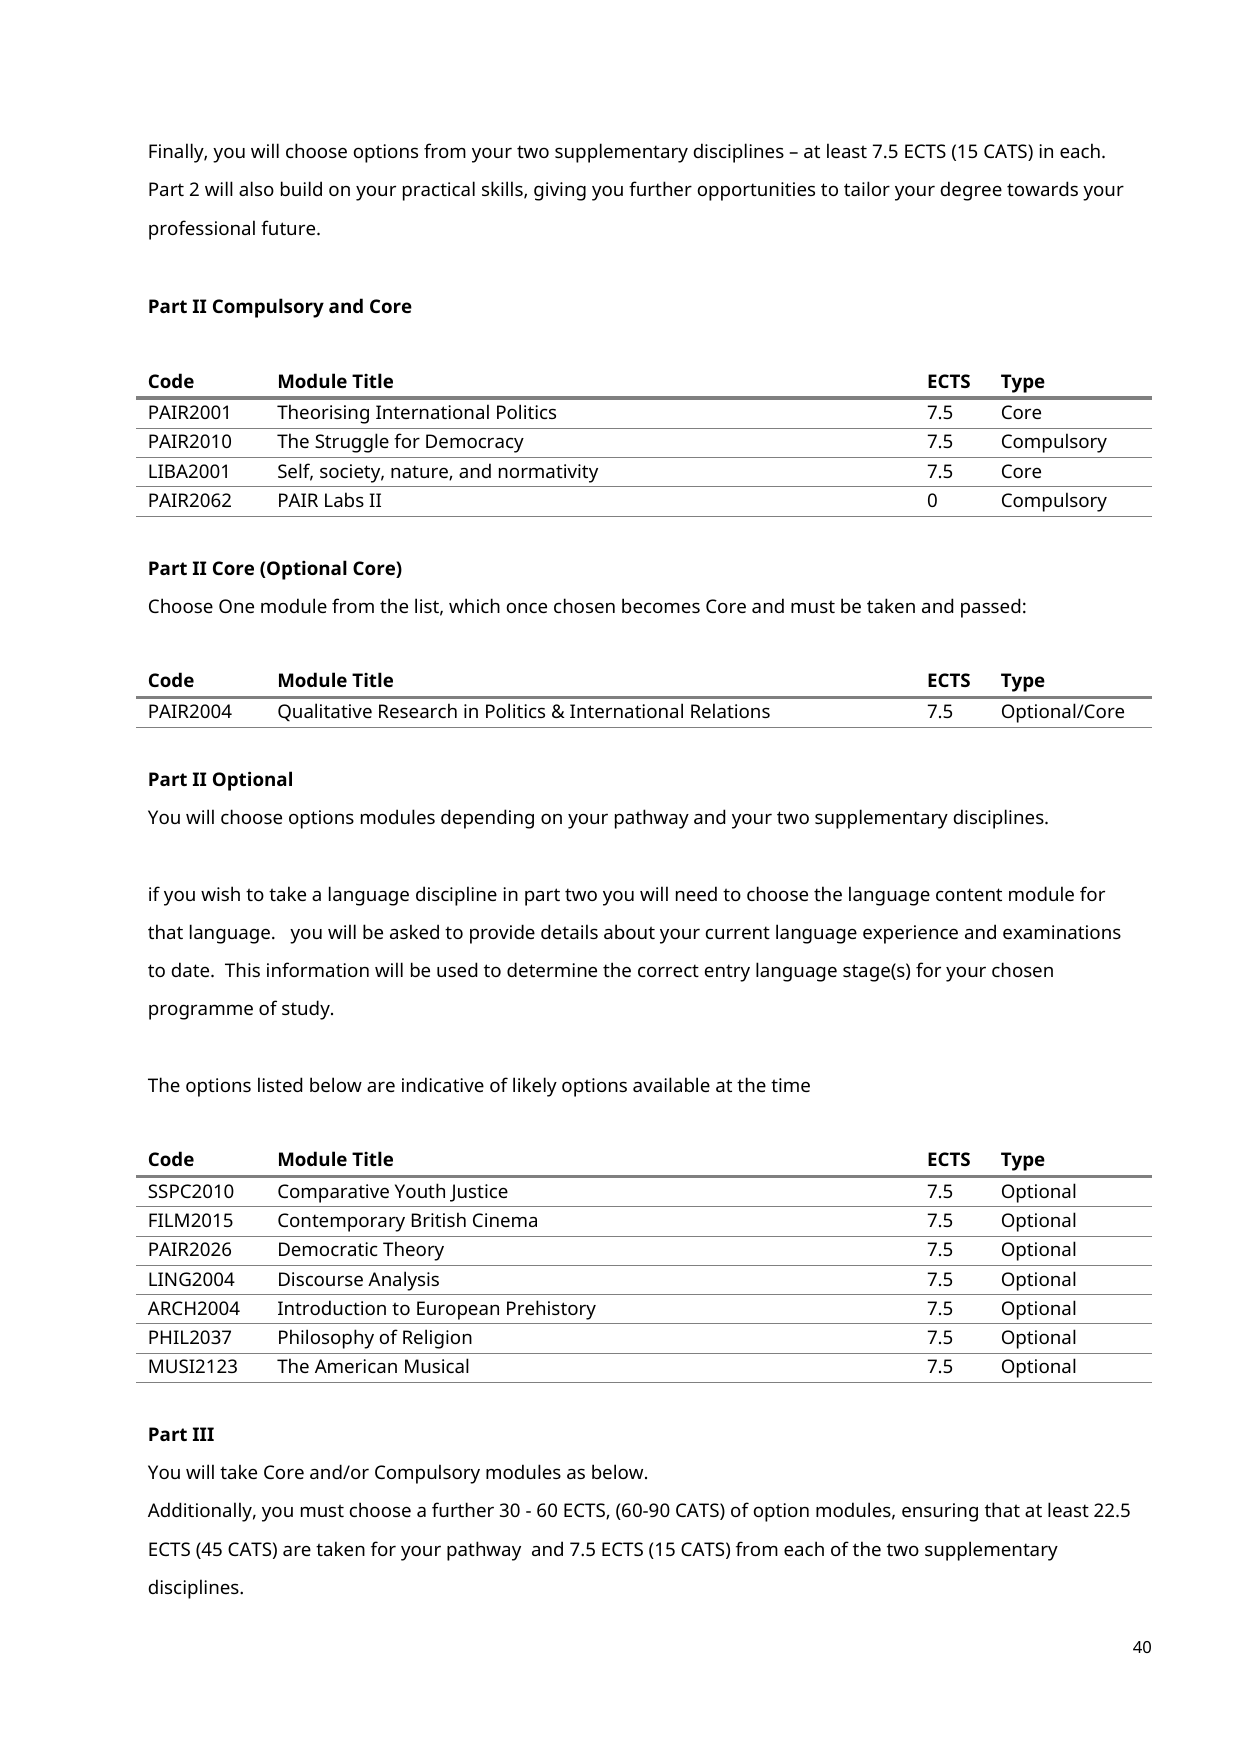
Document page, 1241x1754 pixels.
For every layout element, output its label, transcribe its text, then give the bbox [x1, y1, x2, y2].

table_cell ECTS [916, 368, 989, 396]
table_cell 7.5 [916, 1237, 989, 1265]
table_cell PHIL2037 [136, 1324, 266, 1353]
table_cell PAIR2004 [136, 699, 266, 727]
table_cell Compulsory [989, 487, 1152, 516]
table_cell Optional [989, 1178, 1152, 1206]
table_cell Optional/Core [989, 699, 1152, 727]
table_cell Optional [989, 1295, 1152, 1323]
table_cell Module Title [266, 368, 916, 396]
table_cell SSPC2010 [136, 1178, 266, 1206]
table_cell ECTS [916, 668, 989, 696]
table_cell LIBA2001 [136, 458, 266, 486]
table_cell 7.5 [916, 1266, 989, 1294]
table_cell Code [136, 368, 266, 396]
table_cell PAIR Labs II [266, 487, 916, 516]
table_cell Type [989, 1147, 1152, 1175]
table_cell Contemporary British Cinema [266, 1207, 916, 1236]
table_cell Finally, you will choose options from your two supplementary disciplines – at least 7.5 ECTS (15 CATS) in each. Part 2 will also build on your practical skills, giving you further opportunities to tailor your degree towards your professional future. [136, 99, 1152, 294]
table_cell PAIR2010 [136, 429, 266, 457]
table_cell 0 [916, 487, 989, 516]
table_cell Optional [989, 1266, 1152, 1294]
table_cell LING2004 [136, 1266, 266, 1294]
table_cell 7.5 [916, 699, 989, 727]
table_cell 7.5 [916, 1324, 989, 1353]
table_cell PAIR2062 [136, 487, 266, 516]
table_cell Module Title [266, 668, 916, 696]
table_cell Core [989, 400, 1152, 428]
table_cell 7.5 [916, 458, 989, 486]
table_cell Optional [989, 1324, 1152, 1353]
table_cell The American Musical [266, 1354, 916, 1382]
table_cell Type [989, 668, 1152, 696]
table_cell 7.5 [916, 1354, 989, 1382]
table_cell Optional [989, 1237, 1152, 1265]
table_cell Type [989, 368, 1152, 396]
table_cell Code [136, 668, 266, 696]
table_cell Theorising International Politics [266, 400, 916, 428]
table_cell Part II Core (Optional Core) Choose One module from the list, which once chosen becomes Core and must be taken and passed: [136, 517, 1152, 667]
table_cell PAIR2001 [136, 400, 266, 428]
table_cell 7.5 [916, 429, 989, 457]
table_cell PAIR2026 [136, 1237, 266, 1265]
table_cell Democratic Theory [266, 1237, 916, 1265]
table_cell Introduction to European Prehistory [266, 1295, 916, 1323]
table_cell Qualitative Research in Politics & International Relations [266, 699, 916, 727]
table_cell Philosophy of Religion [266, 1324, 916, 1353]
table_cell 7.5 [916, 1178, 989, 1206]
table_cell FILM2015 [136, 1207, 266, 1236]
table_cell Core [989, 458, 1152, 486]
table_cell The Struggle for Democracy [266, 429, 916, 457]
table_cell Self, society, nature, and normativity [266, 458, 916, 486]
table_cell ECTS [916, 1147, 989, 1175]
table_cell ARCH2004 [136, 1295, 266, 1323]
table_cell Part II Optional You will choose options modules depending on your pathway and your two supplementary disciplines. if you wish to take a language discipline in part two you will need to choose the language content module for that language. you will be asked to provide details about your current language experience and examinations to date. This information will be used to determine the correct entry language stage(s) for your chosen programme of study. The options listed below are indicative of likely options available at the time [136, 728, 1152, 1147]
table_cell Compulsory [989, 429, 1152, 457]
table_cell Part II Compulsory and Core [136, 294, 1152, 368]
table_cell Optional [989, 1207, 1152, 1236]
table_cell Discourse Analysis [266, 1266, 916, 1294]
table_cell 7.5 [916, 1207, 989, 1236]
table_cell Optional [989, 1354, 1152, 1382]
table_cell Code [136, 1147, 266, 1175]
table_cell Comparative Youth Justice [266, 1178, 916, 1206]
table_cell 7.5 [916, 1295, 989, 1323]
table_cell Part III You will take Core and/or Compulsory modules as below. Additionally, you must choose a further 30 - 60 ECTS, (60-90 CATS) of option modules, ensuring that at least 22.5 ECTS (45 CATS) are taken for your pathway and 7.5 ECTS (15 CATS) from each of the two supplementary disciplines. [136, 1383, 1152, 1599]
table_cell Module Title [266, 1147, 916, 1175]
table_cell 7.5 [916, 400, 989, 428]
table_cell MUSI2123 [136, 1354, 266, 1382]
